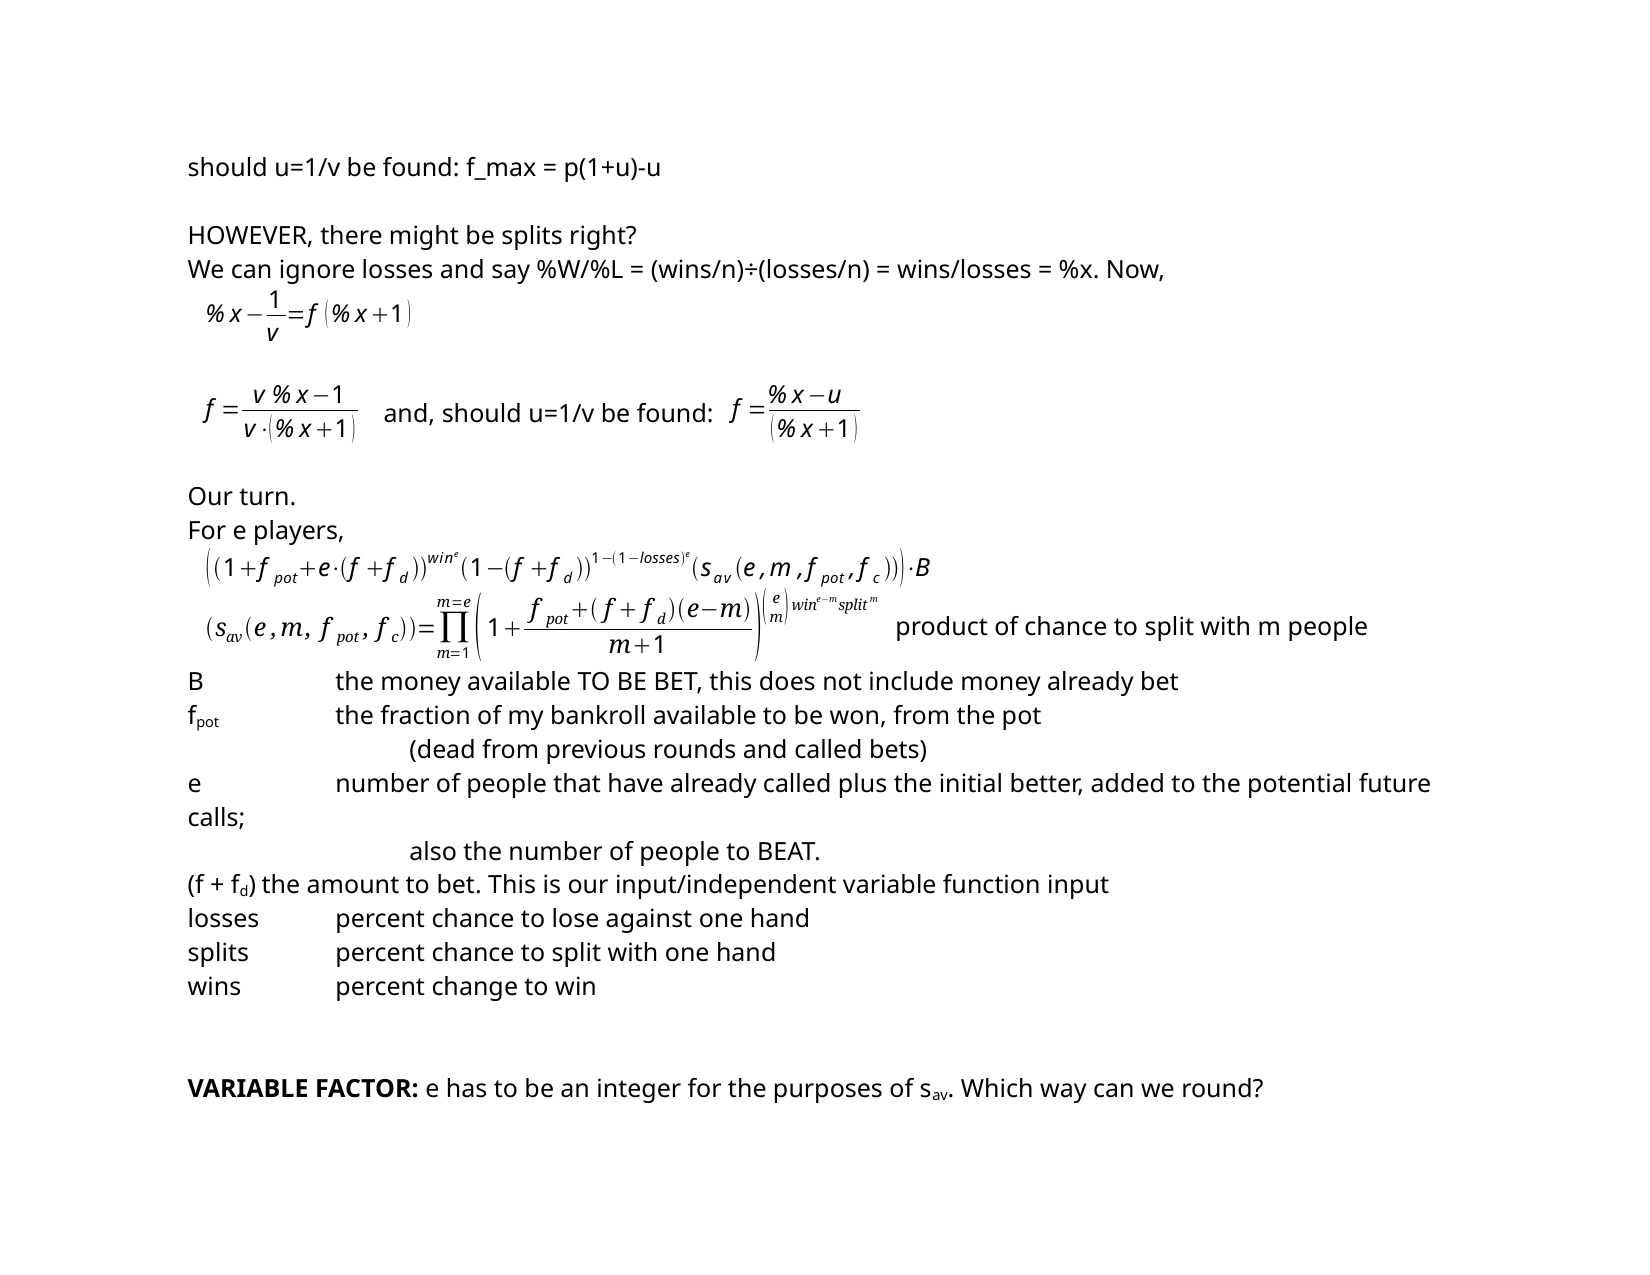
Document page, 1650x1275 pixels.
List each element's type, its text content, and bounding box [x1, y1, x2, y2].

text fpot the fraction of my bankroll available to be won, from the pot (dead from previous rounds and called bets) [187, 697, 1462, 765]
text losses percent chance to lose against one hand [187, 901, 1462, 935]
text For e players, [187, 512, 1462, 546]
text VARIABLE FACTOR: e has to be an integer for the purposes of sav. Which way can we round? [187, 1071, 1462, 1105]
text and, should u=1/v be found: [187, 380, 1462, 444]
text wins percent change to win [187, 969, 1462, 1003]
text HOWEVER, there might be splits right? [187, 218, 1462, 252]
text (f + fd) the amount to bet. This is our input/independent variable function input [187, 867, 1462, 901]
text e number of people that have already called plus the initial better, added to the potential future calls; also the number of people to BEAT. [187, 765, 1462, 867]
text We can ignore losses and say %W/%L = (wins/n)÷(losses/n) = wins/losses = %x. Now, [187, 252, 1462, 286]
text should u=1/v be found: f_max = p(1+u)-u [187, 150, 1462, 184]
text B the money available TO BE BET, this does not include money already bet [187, 663, 1462, 697]
text product of chance to split with m people [187, 588, 1462, 663]
text Our turn. [187, 478, 1462, 512]
text splits percent chance to split with one hand [187, 935, 1462, 969]
